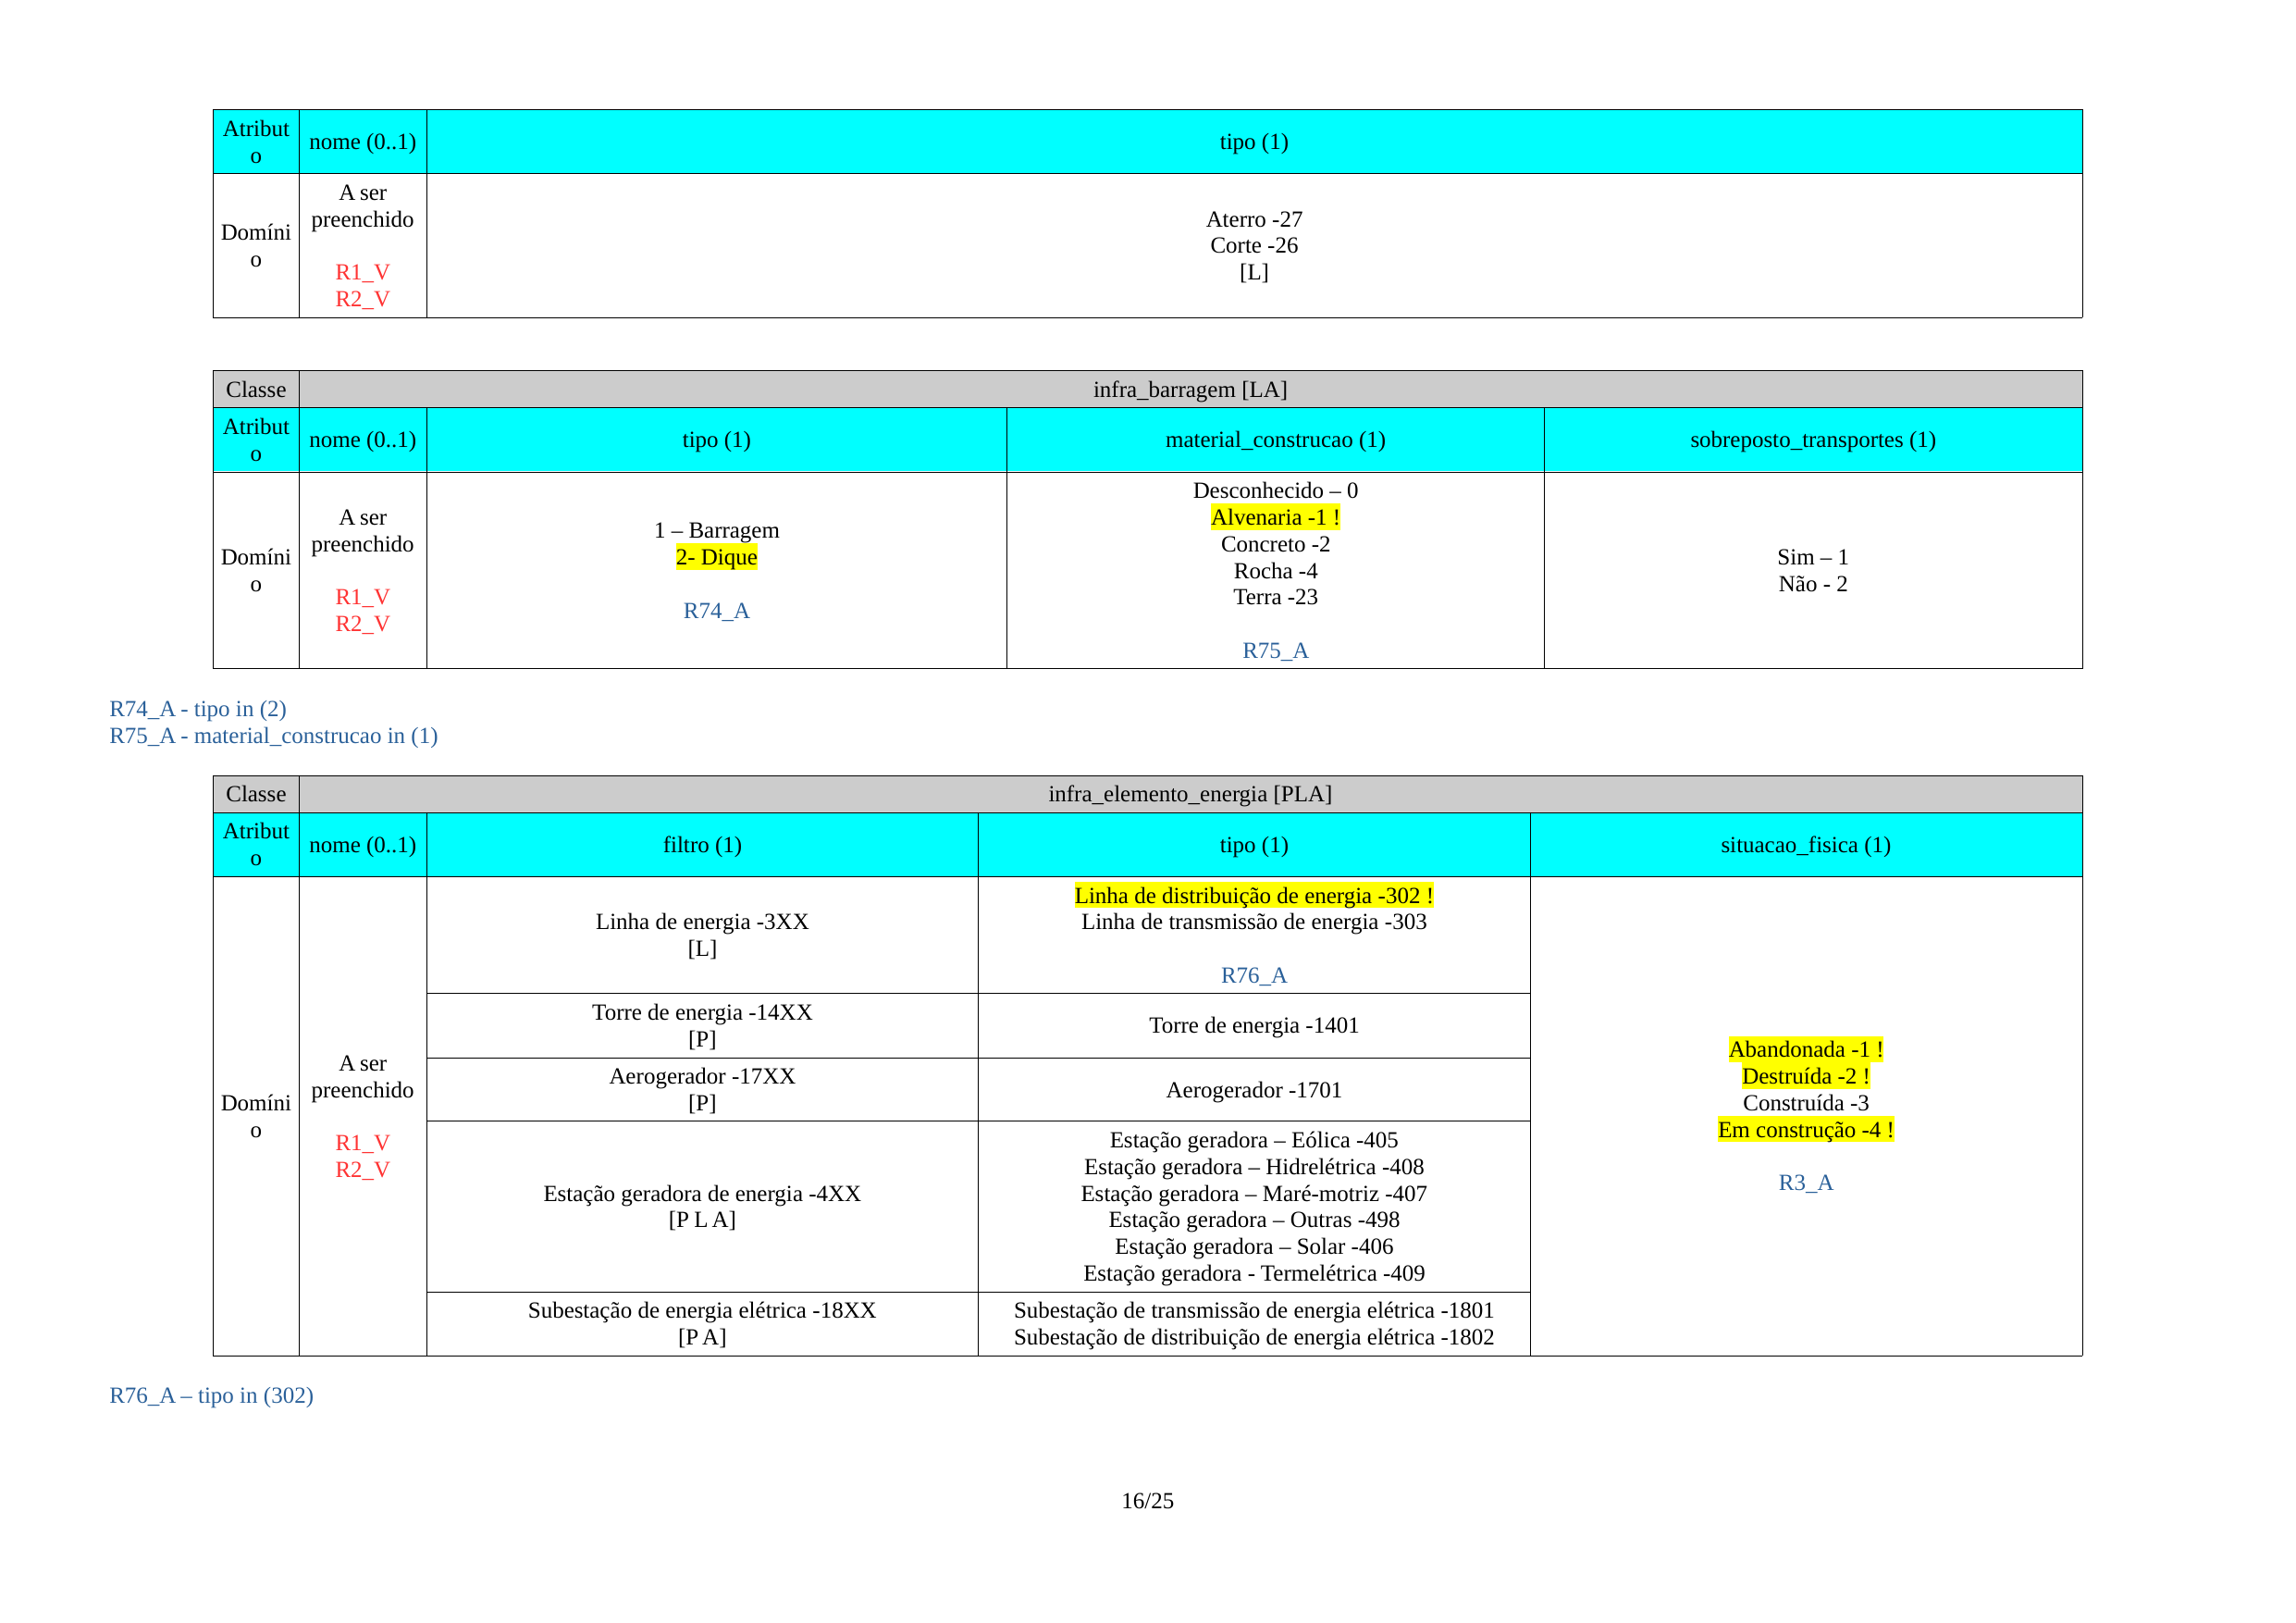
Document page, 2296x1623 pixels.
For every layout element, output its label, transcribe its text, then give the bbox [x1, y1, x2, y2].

text R74_A - tipo in (2) [109, 695, 2049, 722]
table_cell sobreposto_transportes (1) [1545, 408, 2082, 471]
table_cell Atributo [214, 110, 299, 173]
table_cell Torre de energia -14XX [P] [427, 994, 978, 1057]
table_header infra_barragem [LA] [300, 371, 2082, 407]
table_cell tipo (1) [427, 408, 1006, 471]
table_cell Aerogerador -1701 [979, 1059, 1530, 1121]
table_header Classe [214, 776, 299, 812]
table_cell nome (0..1) [300, 408, 426, 471]
table_cell Domínio [214, 473, 299, 668]
table_cell Sim – 1 Não - 2 [1545, 473, 2082, 668]
text R76_A – tipo in (302) [109, 1381, 2049, 1408]
table_header Classe [214, 371, 299, 407]
table_cell tipo (1) [979, 813, 1530, 876]
table_cell nome (0..1) [300, 110, 426, 173]
table_cell tipo (1) [427, 110, 2082, 173]
table_cell Linha de distribuição de energia -302 ! Linha de transmissão de energia -303 R76_A [979, 877, 1530, 993]
table_cell Aerogerador -17XX [P] [427, 1059, 978, 1121]
text R75_A - material_construcao in (1) [109, 722, 2049, 749]
table_cell 1 – Barragem 2- Dique R74_A [427, 473, 1006, 668]
table_header infra_elemento_energia [PLA] [300, 776, 2082, 812]
table_cell Atributo [214, 813, 299, 876]
table_cell Subestação de energia elétrica -18XX [P A] [427, 1293, 978, 1355]
table_cell Abandonada -1 ! Destruída -2 ! Construída -3 Em construção -4 ! R3_A [1531, 877, 2082, 1355]
table_cell Domínio [214, 174, 299, 316]
table_cell Estação geradora de energia -4XX [P L A] [427, 1121, 978, 1292]
table_cell Torre de energia -1401 [979, 994, 1530, 1057]
table_cell Linha de energia -3XX [L] [427, 877, 978, 993]
table_cell A ser preenchido R1_V R2_V [300, 877, 426, 1355]
table_cell Desconhecido – 0 Alvenaria -1 ! Concreto -2 Rocha -4 Terra -23 R75_A [1007, 473, 1544, 668]
table_cell nome (0..1) [300, 813, 426, 876]
table_cell Domínio [214, 877, 299, 1355]
table_cell A ser preenchido R1_V R2_V [300, 473, 426, 668]
table_cell Estação geradora – Eólica -405 Estação geradora – Hidrelétrica -408 Estação geradora – Maré-motriz -407 Estação geradora – Outras -498 Estação geradora – Solar -406 Estação geradora - Termelétrica -409 [979, 1121, 1530, 1292]
table_cell Atributo [214, 408, 299, 471]
table_cell filtro (1) [427, 813, 978, 876]
table_cell material_construcao (1) [1007, 408, 1544, 471]
table_cell Subestação de transmissão de energia elétrica -1801 Subestação de distribuição de energia elétrica -1802 [979, 1293, 1530, 1355]
table_cell A ser preenchido R1_V R2_V [300, 174, 426, 316]
table_cell Aterro -27 Corte -26 [L] [427, 174, 2082, 316]
table_cell situacao_fisica (1) [1531, 813, 2082, 876]
